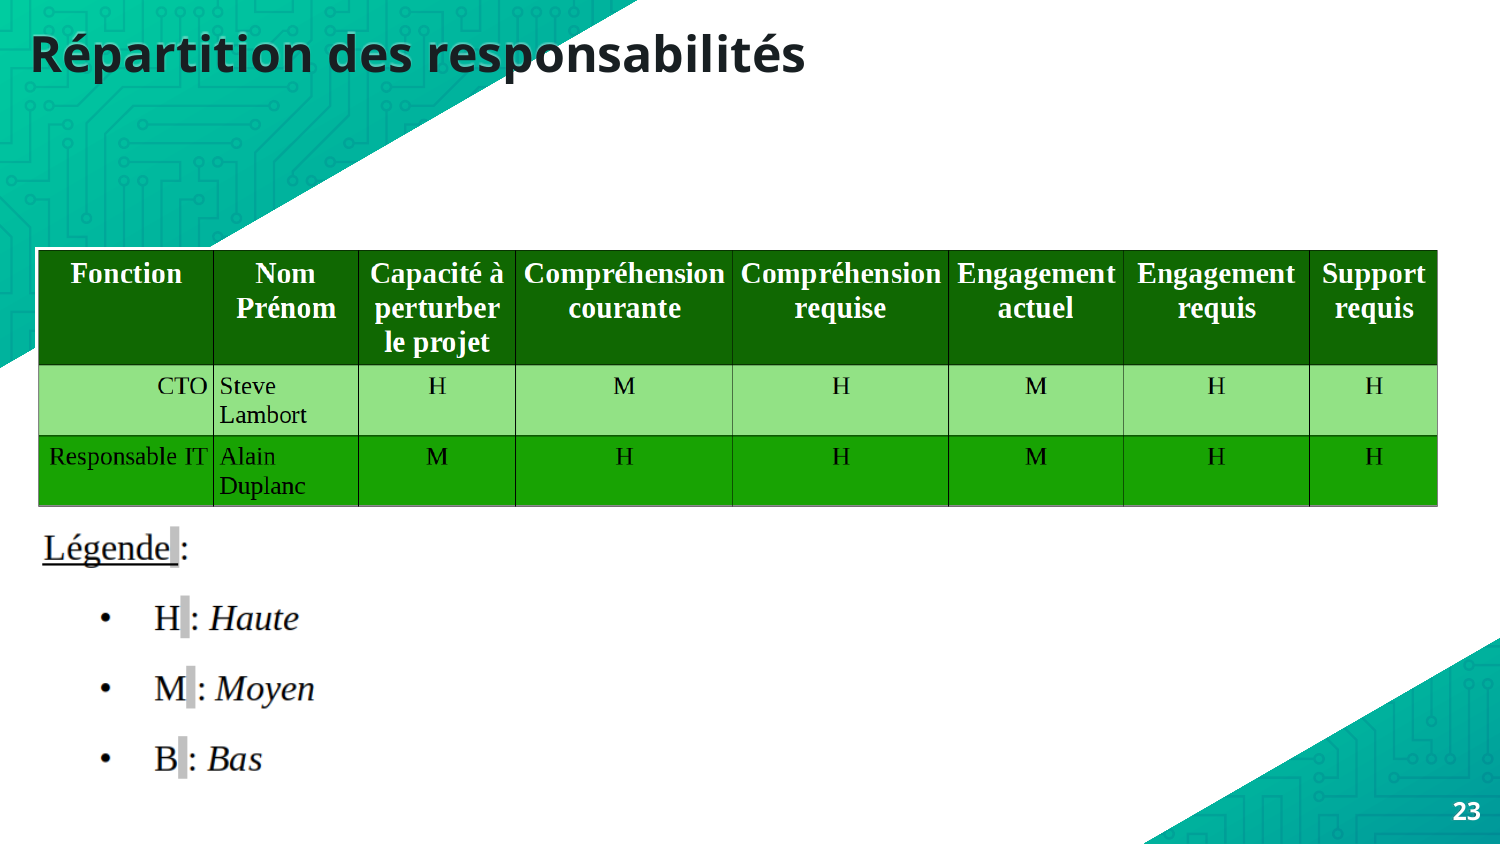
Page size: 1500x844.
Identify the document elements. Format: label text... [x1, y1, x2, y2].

slide_number [1391, 779, 1482, 844]
picture [35, 247, 1441, 508]
picture [40, 523, 321, 780]
title Répartition des responsabilités [29, 29, 1249, 88]
